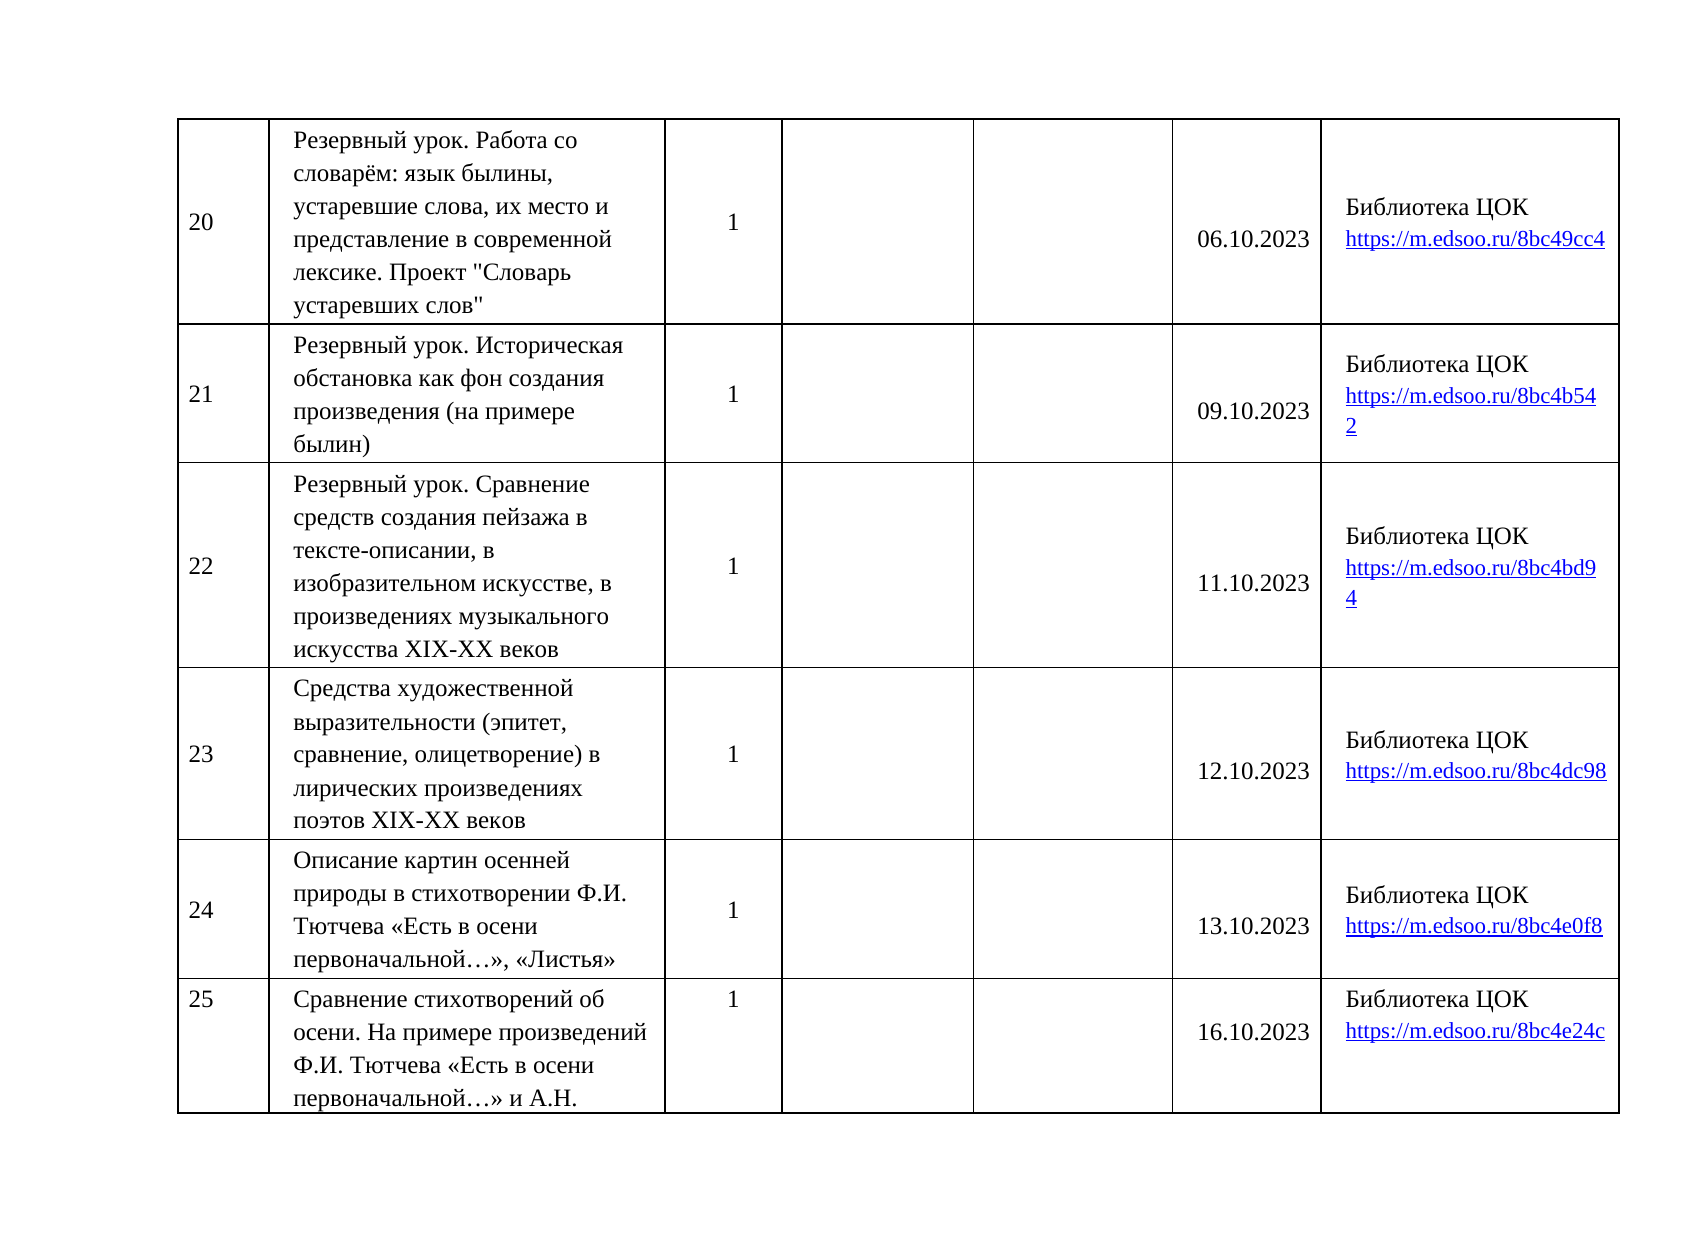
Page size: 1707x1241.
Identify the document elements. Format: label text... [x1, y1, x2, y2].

table_cell [974, 325, 1172, 462]
table_cell Библиотека ЦОК https://m.edsoo.ru/8bc4b542 [1322, 325, 1618, 462]
table_cell 13.10.2023 [1173, 840, 1320, 977]
table_cell 25 [179, 979, 268, 1112]
table_cell [783, 463, 973, 667]
table_cell 16.10.2023 [1173, 979, 1320, 1112]
table_cell [974, 840, 1172, 977]
table_cell 22 [179, 463, 268, 667]
table_cell Резервный урок. Сравнение средств создания пейзажа в тексте-описании, в изобразительном искусстве, в произведениях музыкального искусства XIX-XX веков [270, 463, 664, 667]
table_cell [783, 120, 973, 323]
table_cell Резервный урок. Историческая обстановка как фон создания произведения (на примере былин) [270, 325, 664, 462]
table_cell 09.10.2023 [1173, 325, 1320, 462]
table_cell 1 [666, 120, 781, 323]
table_cell 1 [666, 325, 781, 462]
table_cell Сравнение стихотворений об осени. На примере произведений Ф.И. Тютчева «Есть в осени первоначальной…» и А.Н. [270, 979, 664, 1112]
table_cell Библиотека ЦОК https://m.edsoo.ru/8bc4bd94 [1322, 463, 1618, 667]
table_cell Описание картин осенней природы в стихотворении Ф.И. Тютчева «Есть в осени первоначальной…», «Листья» [270, 840, 664, 977]
table_cell 24 [179, 840, 268, 977]
table_cell 21 [179, 325, 268, 462]
table_cell Библиотека ЦОК https://m.edsoo.ru/8bc4e0f8 [1322, 840, 1618, 977]
table_cell 12.10.2023 [1173, 668, 1320, 839]
table_cell Резервный урок. Работа со словарём: язык былины, устаревшие слова, их место и представление в современной лексике. Проект "Словарь устаревших слов" [270, 120, 664, 323]
table_cell [974, 463, 1172, 667]
table_cell 1 [666, 840, 781, 977]
table_cell [783, 979, 973, 1112]
table_cell Библиотека ЦОК https://m.edsoo.ru/8bc49cc4 [1322, 120, 1618, 323]
table_cell [974, 979, 1172, 1112]
table_cell [974, 668, 1172, 839]
table_cell 23 [179, 668, 268, 839]
table_cell 06.10.2023 [1173, 120, 1320, 323]
table_cell Библиотека ЦОК https://m.edsoo.ru/8bc4dc98 [1322, 668, 1618, 839]
table_cell 1 [666, 979, 781, 1112]
table_cell Средства художественной выразительности (эпитет, сравнение, олицетворение) в лирических произведениях поэтов XIX-XX веков [270, 668, 664, 839]
table_cell 1 [666, 668, 781, 839]
table_cell Библиотека ЦОК https://m.edsoo.ru/8bc4e24c [1322, 979, 1618, 1112]
table_cell 20 [179, 120, 268, 323]
table_cell 1 [666, 463, 781, 667]
table_cell [783, 668, 973, 839]
table_cell [783, 840, 973, 977]
table_cell 11.10.2023 [1173, 463, 1320, 667]
table_cell [783, 325, 973, 462]
table_cell [974, 120, 1172, 323]
